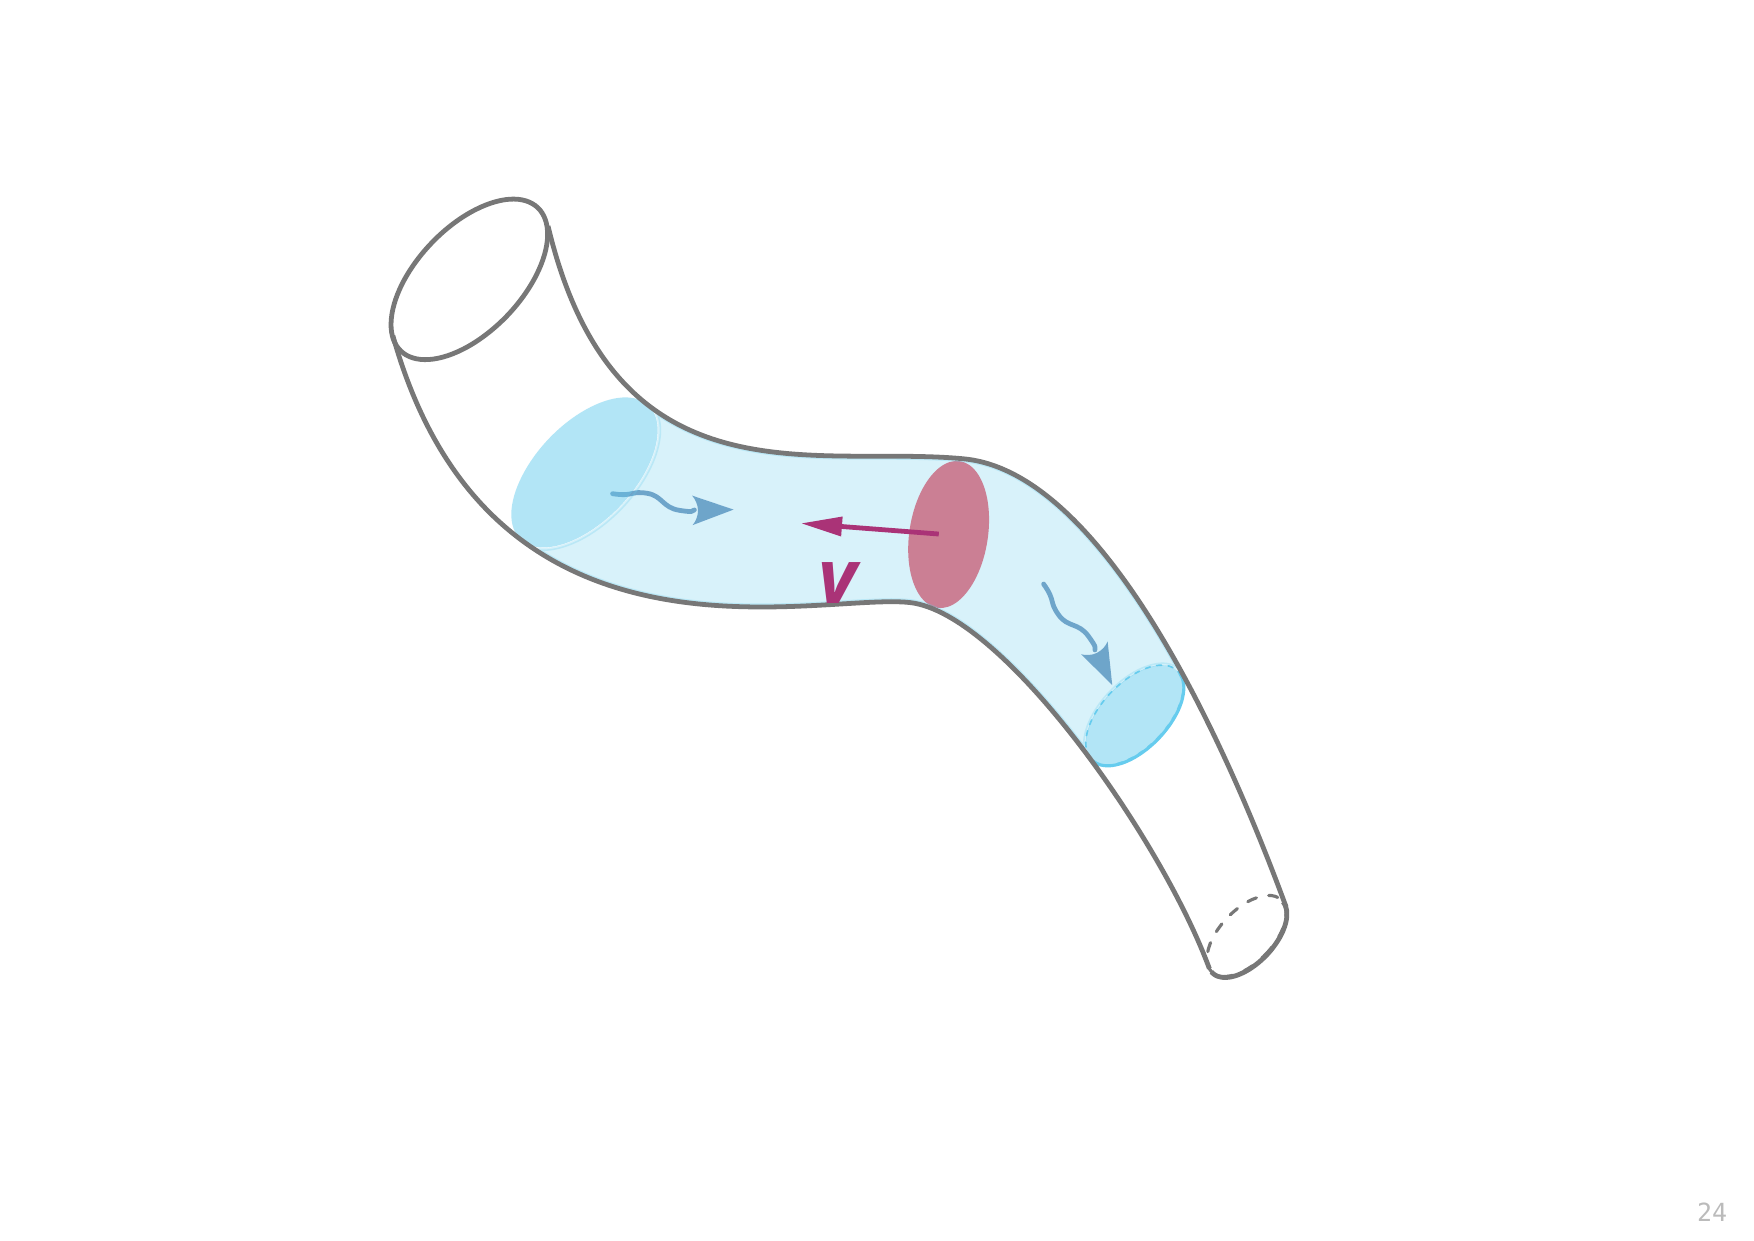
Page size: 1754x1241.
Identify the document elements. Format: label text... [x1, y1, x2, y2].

text_box v [803, 516, 839, 523]
text_box v [803, 525, 875, 607]
text_box [511, 397, 1184, 766]
text_box v [843, 516, 875, 526]
